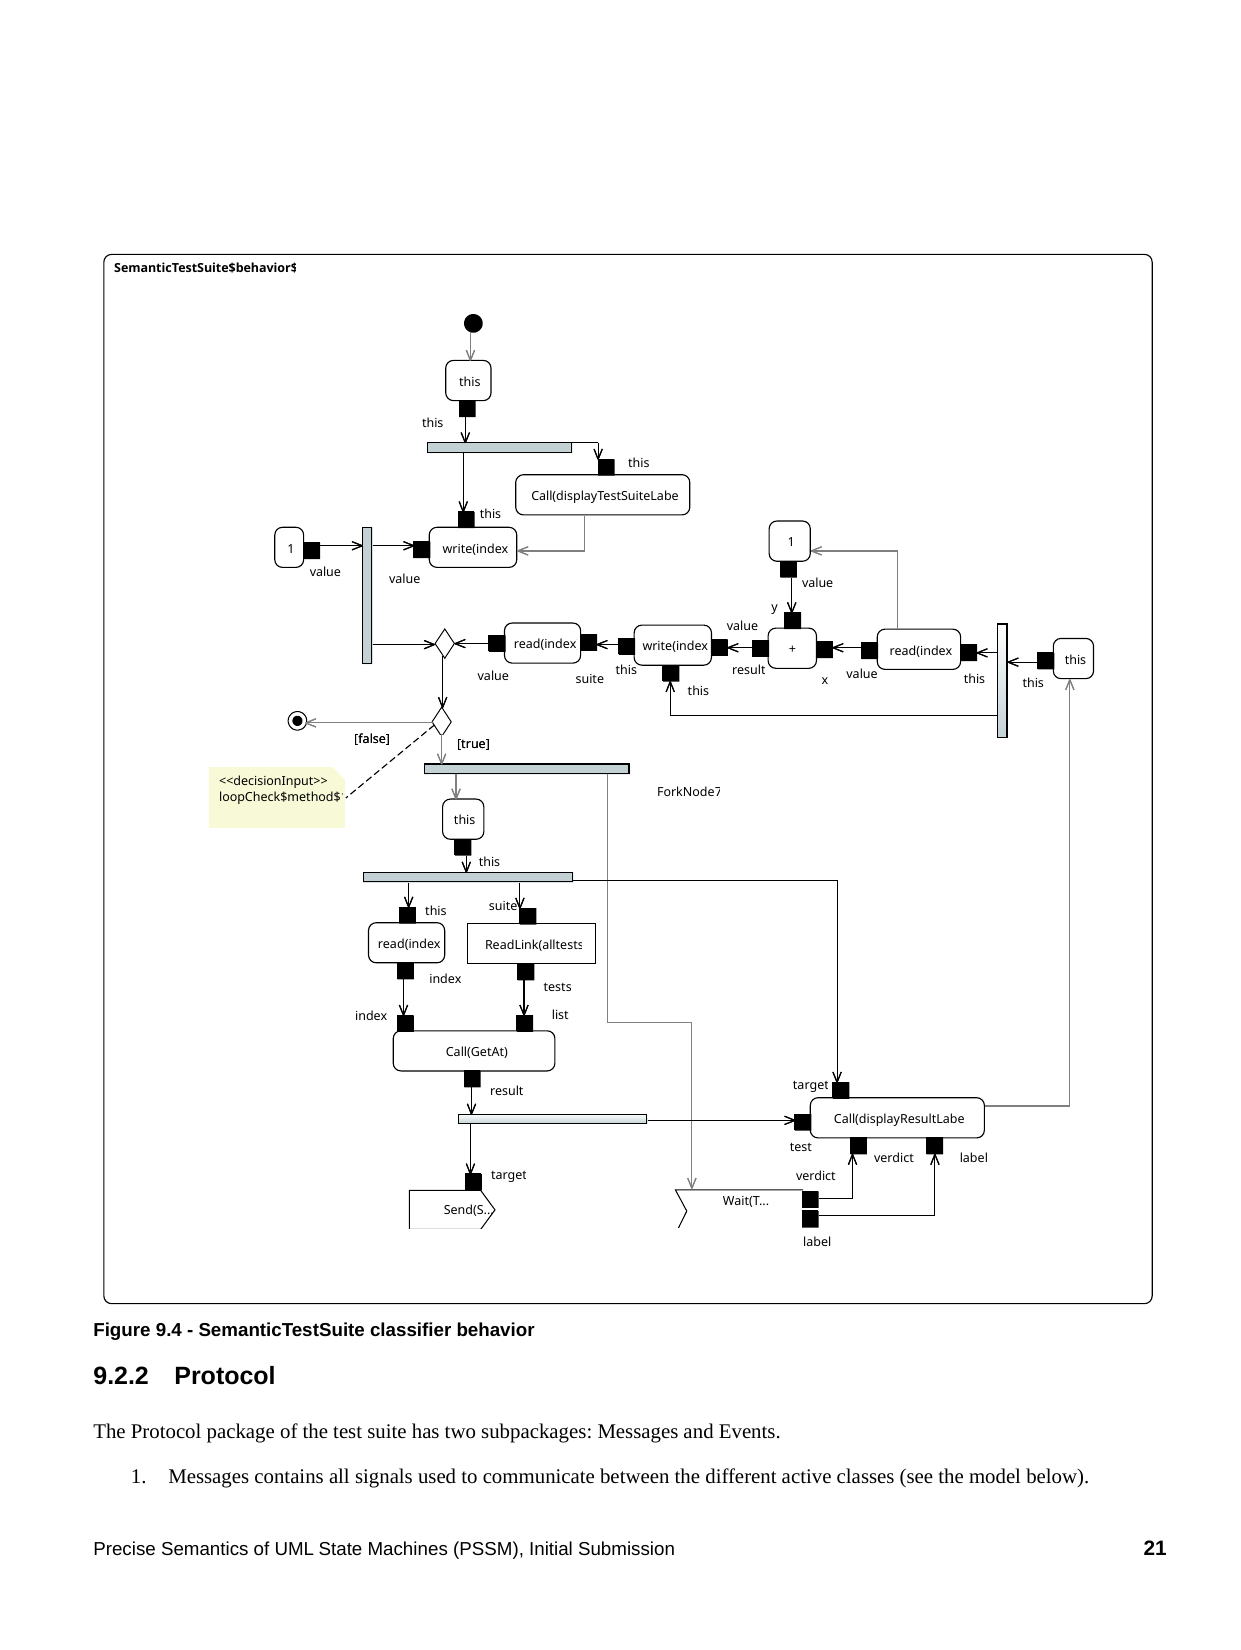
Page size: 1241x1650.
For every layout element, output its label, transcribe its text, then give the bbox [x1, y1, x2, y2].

text The Protocol package of the test suite has two subpackages: Messages and Events. [93, 1419, 1164, 1443]
subtitle Protocol [93, 1340, 1164, 1390]
text Figure 9.4 - SemanticTestSuite classifier behavior [93, 243, 1164, 1340]
list Messages contains all signals used to communicate between the different active classes (see the model below). [131, 1464, 1164, 1488]
subtitle [93, 231, 1164, 243]
